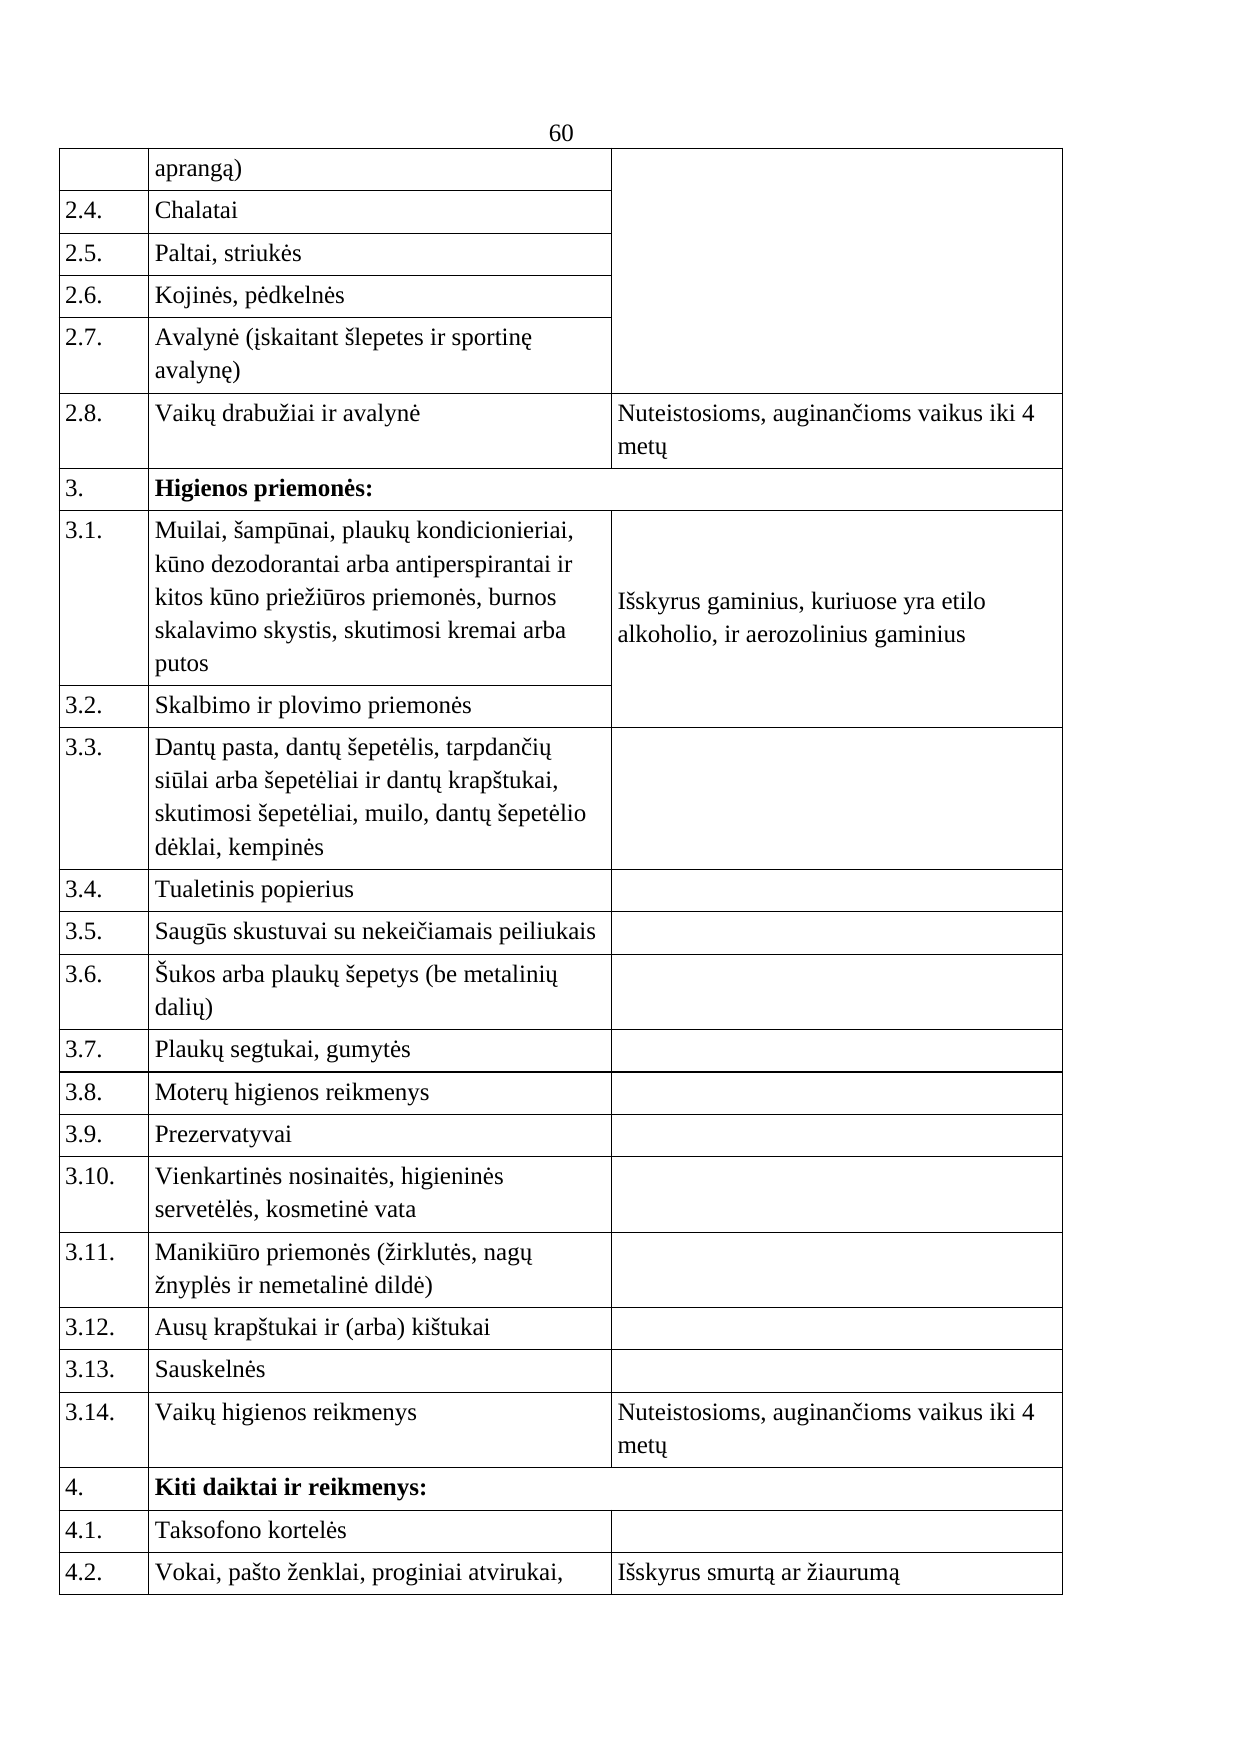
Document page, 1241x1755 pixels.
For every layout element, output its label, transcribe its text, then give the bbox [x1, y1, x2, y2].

table_cell 3.5. [60, 912, 148, 953]
table_cell [612, 1308, 1062, 1349]
table_cell [612, 1073, 1062, 1114]
table_cell 3.12. [60, 1308, 148, 1349]
table_cell Kojinės, pėdkelnės [149, 276, 611, 317]
table_cell 2.4. [60, 191, 148, 232]
table_cell 2.8. [60, 394, 148, 468]
table_cell 3.7. [60, 1030, 148, 1071]
table_cell Vienkartinės nosinaitės, higieninės servetėlės, kosmetinė vata [149, 1157, 611, 1232]
table_cell [612, 955, 1062, 1029]
table_cell 3.4. [60, 870, 148, 911]
table_cell 2.7. [60, 318, 148, 393]
table_cell [612, 912, 1062, 953]
table_cell [612, 728, 1062, 869]
table_cell Nuteistosioms, auginančioms vaikus iki 4 metų [612, 394, 1062, 468]
table_cell 2.6. [60, 276, 148, 317]
table_cell Šukos arba plaukų šepetys (be metalinių dalių) [149, 955, 611, 1029]
table_cell 3.14. [60, 1393, 148, 1467]
table_cell [60, 149, 148, 190]
table_cell Išskyrus smurtą ar žiaurumą [612, 1553, 1062, 1594]
table_cell 2.5. [60, 234, 148, 275]
table_cell [612, 149, 1062, 393]
table_cell 3.10. [60, 1157, 148, 1232]
table_cell Ausų krapštukai ir (arba) kištukai [149, 1308, 611, 1349]
table_cell Vokai, pašto ženklai, proginiai atvirukai, [149, 1553, 611, 1594]
table_cell [612, 1030, 1062, 1071]
table_cell Saugūs skustuvai su nekeičiamais peiliukais [149, 912, 611, 953]
table_cell Tualetinis popierius [149, 870, 611, 911]
table_cell 3.11. [60, 1233, 148, 1307]
table_cell Muilai, šampūnai, plaukų kondicionieriai, kūno dezodorantai arba antiperspirantai ir kitos kūno priežiūros priemonės, burnos skalavimo skystis, skutimosi kremai arba putos [149, 511, 611, 685]
table_cell [612, 1157, 1062, 1232]
table_cell aprangą) [149, 149, 611, 190]
table_cell [612, 1233, 1062, 1307]
table_cell [612, 1350, 1062, 1392]
table_cell Dantų pasta, dantų šepetėlis, tarpdančių siūlai arba šepetėliai ir dantų krapštukai, skutimosi šepetėliai, muilo, dantų šepetėlio dėklai, kempinės [149, 728, 611, 869]
table_cell 3.1. [60, 511, 148, 685]
table_cell Vaikų drabužiai ir avalynė [149, 394, 611, 468]
table_cell Taksofono kortelės [149, 1511, 611, 1552]
table_cell Manikiūro priemonės (žirklutės, nagų žnyplės ir nemetalinė dildė) [149, 1233, 611, 1307]
table_cell 3.13. [60, 1350, 148, 1392]
table_cell [612, 1115, 1062, 1156]
table_cell 4.2. [60, 1553, 148, 1594]
table_cell Higienos priemonės: [149, 469, 1062, 510]
table_cell Avalynė (įskaitant šlepetes ir sportinę avalynę) [149, 318, 611, 393]
table_cell 3.9. [60, 1115, 148, 1156]
table_cell 3.8. [60, 1073, 148, 1114]
table_cell [612, 1511, 1062, 1552]
table_cell Prezervatyvai [149, 1115, 611, 1156]
table_cell Sauskelnės [149, 1350, 611, 1392]
table_cell Išskyrus gaminius, kuriuose yra etilo alkoholio, ir aerozolinius gaminius [612, 511, 1062, 727]
table_cell Kiti daiktai ir reikmenys: [149, 1468, 1062, 1509]
table_cell Plaukų segtukai, gumytės [149, 1030, 611, 1071]
table_cell 3.6. [60, 955, 148, 1029]
table_cell Chalatai [149, 191, 611, 232]
table_cell [612, 870, 1062, 911]
table_cell Nuteistosioms, auginančioms vaikus iki 4 metų [612, 1393, 1062, 1467]
table_cell Paltai, striukės [149, 234, 611, 275]
table_cell 4.1. [60, 1511, 148, 1552]
table_cell 3. [60, 469, 148, 510]
table_cell 3.3. [60, 728, 148, 869]
table_cell 3.2. [60, 686, 148, 727]
table_cell Vaikų higienos reikmenys [149, 1393, 611, 1467]
table_cell Moterų higienos reikmenys [149, 1073, 611, 1114]
table_cell 4. [60, 1468, 148, 1509]
table_cell Skalbimo ir plovimo priemonės [149, 686, 611, 727]
